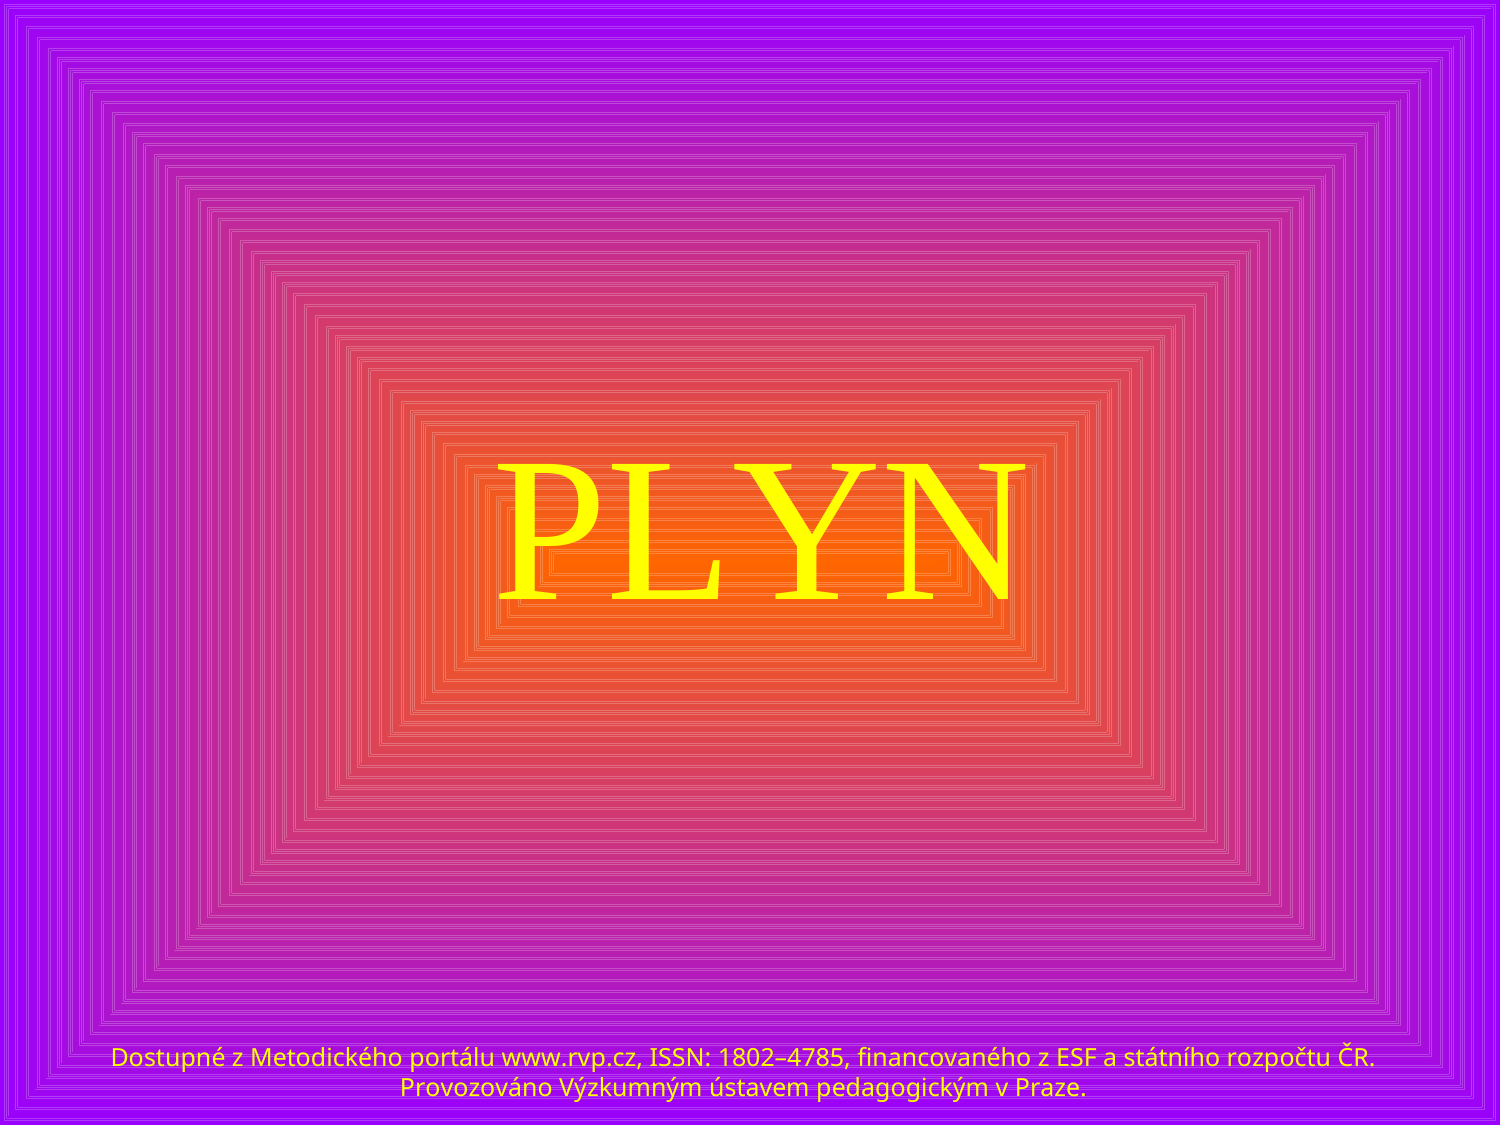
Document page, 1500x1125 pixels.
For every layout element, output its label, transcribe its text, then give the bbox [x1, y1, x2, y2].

text_box Dostupné z Metodického portálu www.rvp.cz, ISSN: 1802–4785, financovaného z ESF a státního rozpočtu ČR. Provozováno Výzkumným ústavem pedagogickým v Praze. [35, 1041, 1454, 1102]
text_box PLYN [100, 385, 1424, 649]
